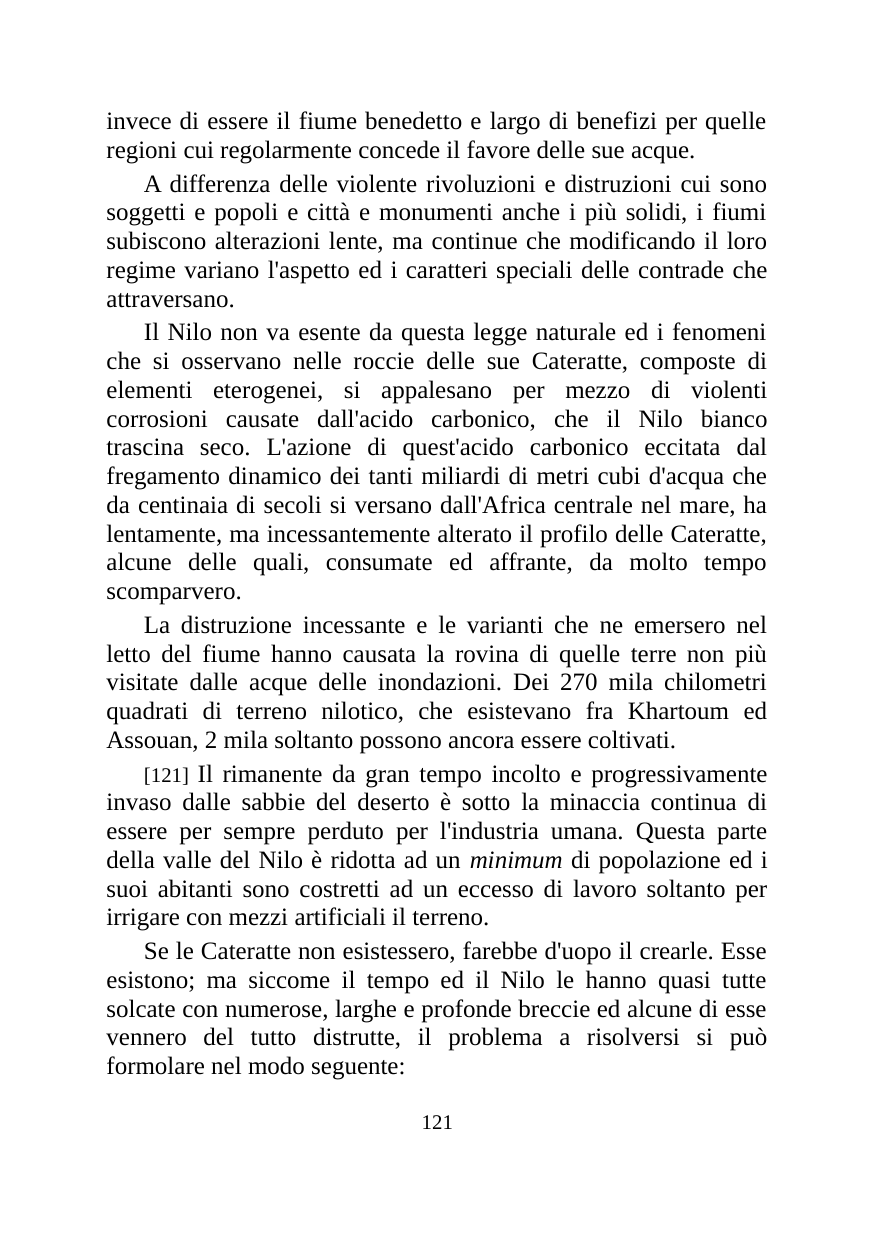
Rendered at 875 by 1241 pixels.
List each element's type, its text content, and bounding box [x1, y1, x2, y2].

text Se le Cateratte non esistessero, farebbe d'uopo il crearle. Esse esistono; ma siccome il tempo ed il Nilo le hanno quasi tutte solcate con numerose, larghe e profonde breccie ed alcune di esse vennero del tutto distrutte, il problema a risolversi si può formolare nel modo seguente: [106, 936, 768, 1080]
text [121] Il rimanente da gran tempo incolto e progressivamente invaso dalle sabbie del deserto è sotto la minaccia continua di essere per sempre perduto per l'industria umana. Questa parte della valle del Nilo è ridotta ad un minimum di popolazione ed i suoi abitanti sono costretti ad un eccesso di lavoro soltanto per irrigare con mezzi artificiali il terreno. [106, 759, 768, 931]
text A differenza delle violente rivoluzioni e distruzioni cui sono soggetti e popoli e città e monumenti anche i più solidi, i fiumi subiscono alterazioni lente, ma continue che modificando il loro regime variano l'aspetto ed i caratteri speciali delle contrade che attraversano. [106, 169, 768, 312]
text La distruzione incessante e le varianti che ne emersero nel letto del fiume hanno causata la rovina di quelle terre non più visitate dalle acque delle inondazioni. Dei 270 mila chilometri quadrati di terreno nilotico, che esistevano fra Khartoum ed Assouan, 2 mila soltanto possono ancora essere coltivati. [106, 610, 768, 754]
text invece di essere il fiume benedetto e largo di benefizi per quelle regioni cui regolarmente concede il favore delle sue acque. [106, 106, 768, 164]
text Il Nilo non va esente da questa legge naturale ed i fenomeni che si osservano nelle roccie delle sue Cateratte, composte di elementi eterogenei, si appalesano per mezzo di violenti corrosioni causate dall'acido carbonico, che il Nilo bianco trascina seco. L'azione di quest'acido carbonico eccitata dal fregamento dinamico dei tanti miliardi di metri cubi d'acqua che da centinaia di secoli si versano dall'Africa centrale nel mare, ha lentamente, ma incessantemente alterato il profilo delle Cateratte, alcune delle quali, consumate ed affrante, da molto tempo scomparvero. [106, 317, 768, 605]
